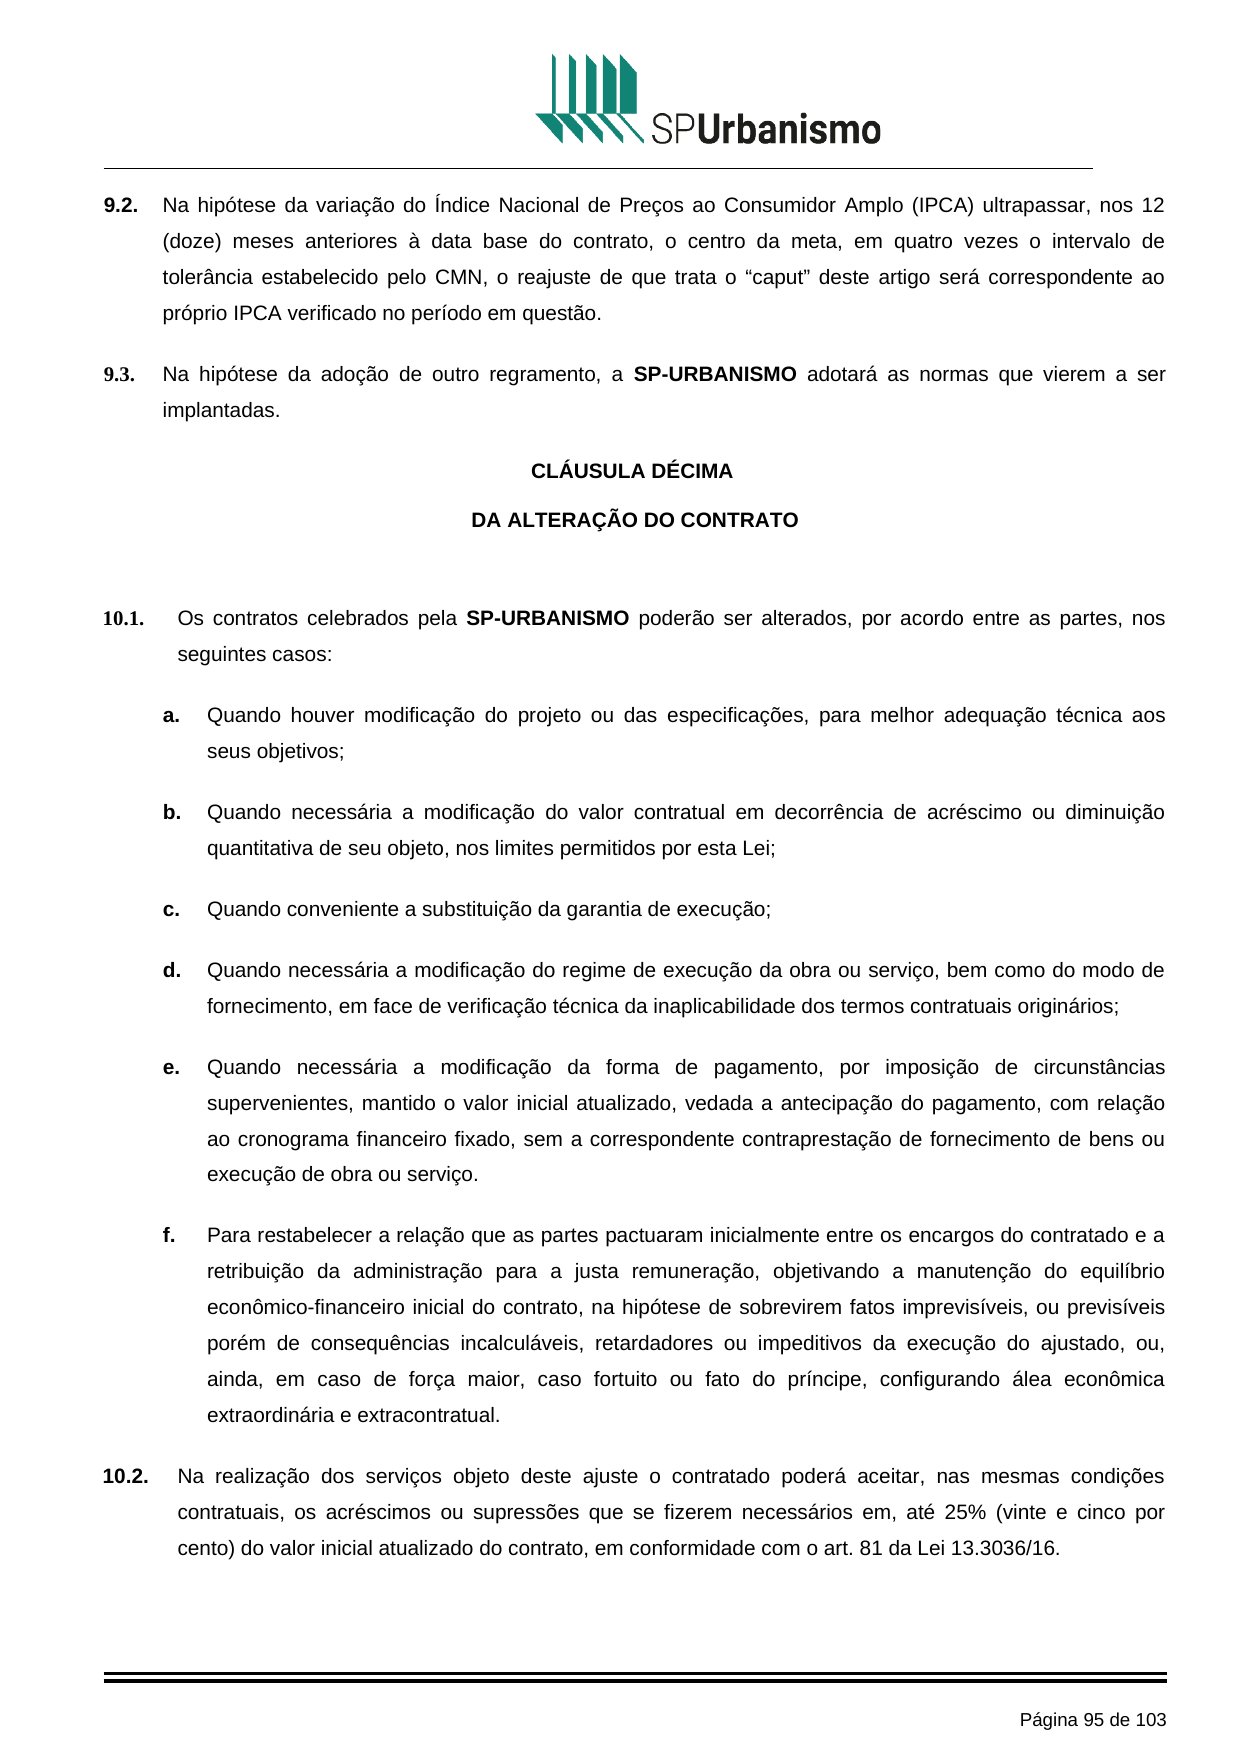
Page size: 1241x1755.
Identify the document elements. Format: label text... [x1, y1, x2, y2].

list Quando necessária a modificação do valor contratual em decorrência de acréscimo ou diminuição quantitativa de seu objeto, nos limites permitidos por esta Lei; [163, 800, 1167, 860]
list Quando conveniente a substituição da garantia de execução; [163, 897, 1167, 921]
list Quando necessária a modificação do regime de execução da obra ou serviço, bem como do modo de fornecimento, em face de verificação técnica da inaplicabilidade dos termos contratuais originários; [163, 958, 1167, 1017]
list Quando houver modificação do projeto ou das especificações, para melhor adequação técnica aos seus objetivos; [163, 703, 1167, 763]
text CLÁUSULA DÉCIMA [103, 459, 1167, 483]
list Na realização dos serviços objeto deste ajuste o contratado poderá aceitar, nas mesmas condições contratuais, os acréscimos ou supressões que se fizerem necessários em, até 25% (vinte e cinco por cento) do valor inicial atualizado do contrato, em conformidade com o art. 81 da Lei 13.3036/16. [102, 1464, 1167, 1560]
list Os contratos celebrados pela SP-URBANISMO poderão ser alterados, por acordo entre as partes, nos seguintes casos: [102, 606, 1167, 666]
list Na hipótese da variação do Índice Nacional de Preços ao Consumidor Amplo (IPCA) ultrapassar, nos 12 (doze) meses anteriores à data base do contrato, o centro da meta, em quatro vezes o intervalo de tolerância estabelecido pelo CMN, o reajuste de que trata o “caput” deste artigo será correspondente ao próprio IPCA verificado no período em questão. [103, 193, 1167, 325]
list Quando necessária a modificação da forma de pagamento, por imposição de circunstâncias supervenientes, mantido o valor inicial atualizado, vedada a antecipação do pagamento, com relação ao cronograma financeiro fixado, sem a correspondente contraprestação de fornecimento de bens ou execução de obra ou serviço. [163, 1054, 1167, 1186]
list Na hipótese da adoção de outro regramento, a SP-URBANISMO adotará as normas que vierem a ser implantadas. [103, 362, 1167, 422]
text DA ALTERAÇÃO DO CONTRATO [103, 508, 1167, 532]
list Para restabelecer a relação que as partes pactuaram inicialmente entre os encargos do contratado e a retribuição da administração para a justa remuneração, objetivando a manutenção do equilíbrio econômico-financeiro inicial do contrato, na hipótese de sobrevirem fatos imprevisíveis, ou previsíveis porém de consequências incalculáveis, retardadores ou impeditivos da execução do ajustado, ou, ainda, em caso de força maior, caso fortuito ou fato do príncipe, configurando álea econômica extraordinária e extracontratual. [163, 1223, 1167, 1427]
